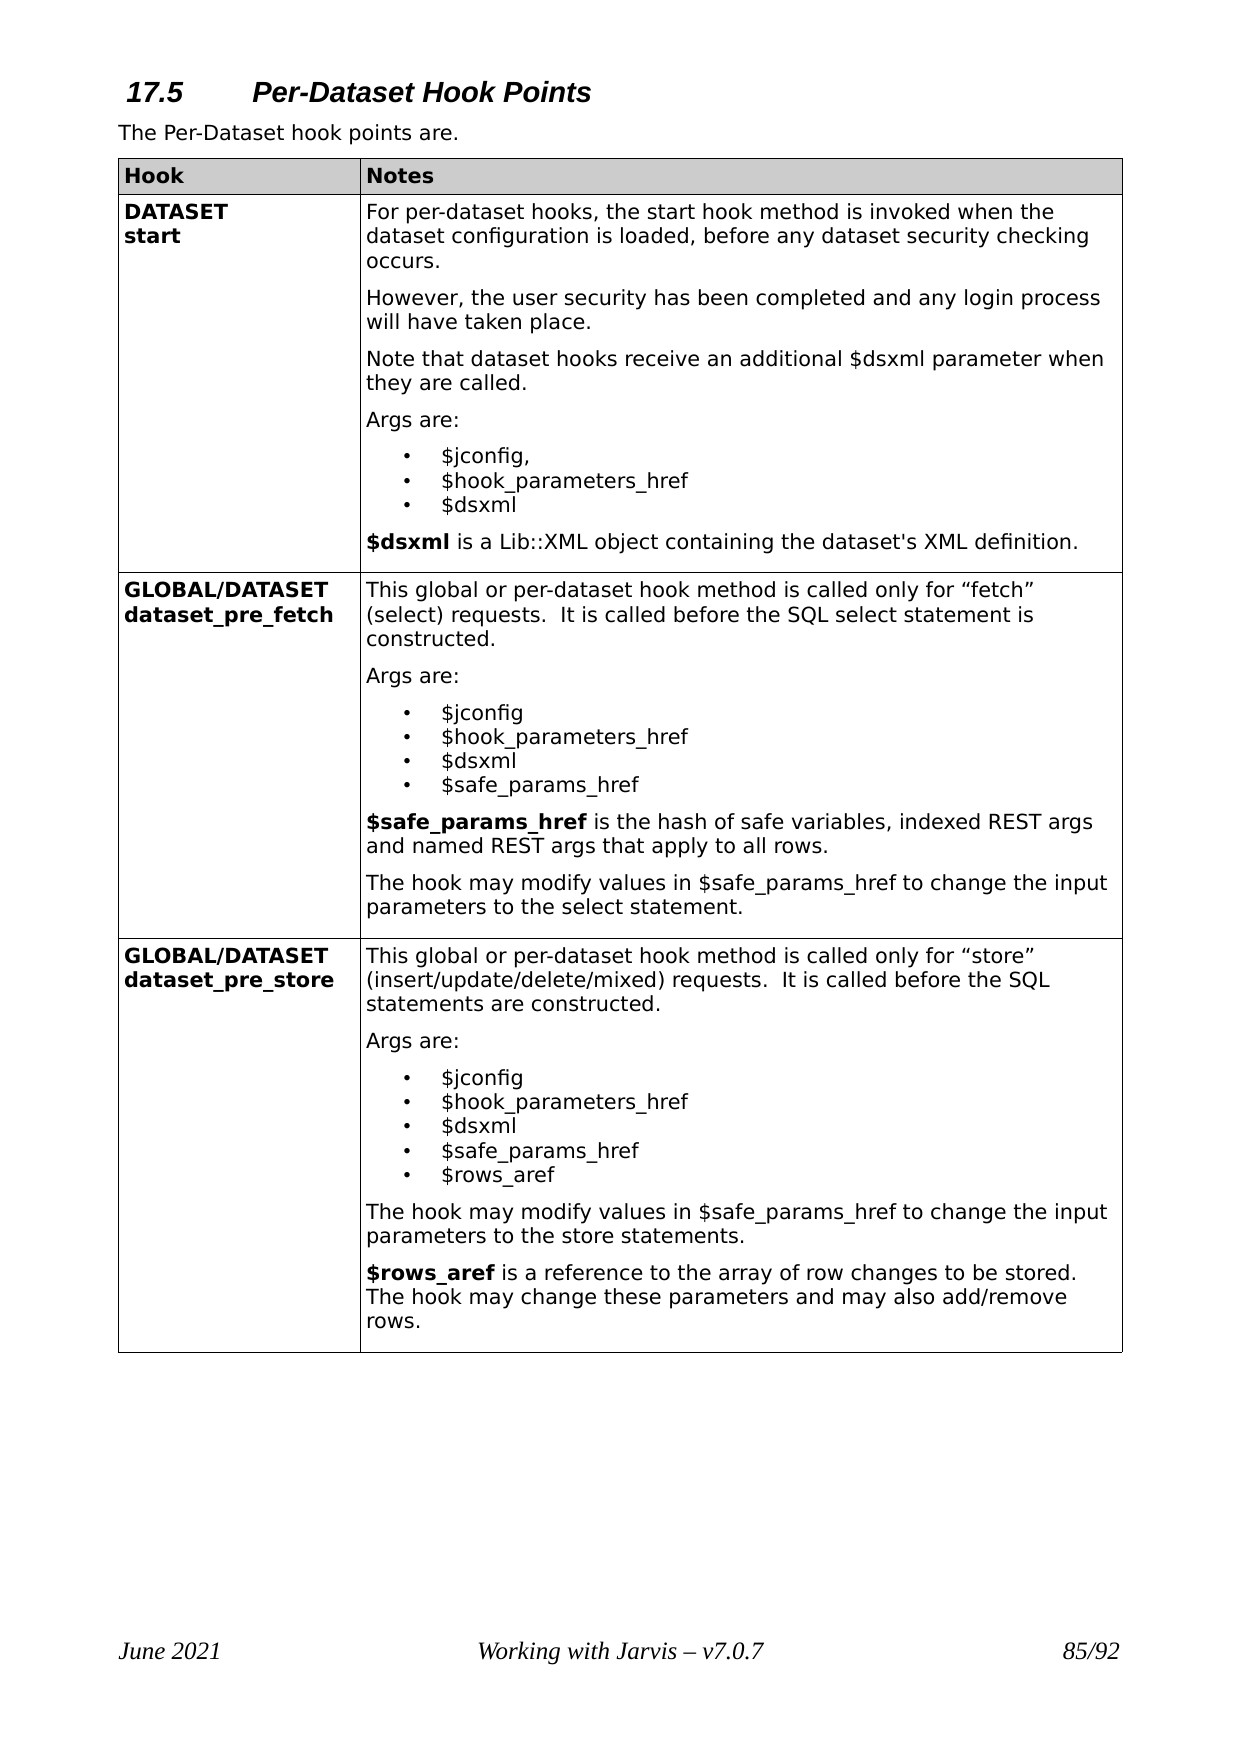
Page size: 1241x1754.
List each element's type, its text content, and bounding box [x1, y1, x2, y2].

text The Per-Dataset hook points are. [118, 121, 1122, 145]
table_cell GLOBAL/DATASET dataset_pre_store [119, 939, 360, 1352]
table_cell DATASET start [119, 195, 360, 572]
subtitle Per-Dataset Hook Points [118, 75, 1122, 108]
table_cell This global or per-dataset hook method is called only for “fetch” (select) requests. It is called before the SQL select statement is constructed. Args are: $jconfig $hook_parameters_href $dsxml $safe_params_href $safe_params_href is the hash of safe variables, indexed REST args and named REST args that apply to all rows. The hook may modify values in $safe_params_href to change the input parameters to the select statement. [361, 573, 1122, 938]
table_cell This global or per-dataset hook method is called only for “store” (insert/update/delete/mixed) requests. It is called before the SQL statements are constructed. Args are: $jconfig $hook_parameters_href $dsxml $safe_params_href $rows_aref The hook may modify values in $safe_params_href to change the input parameters to the store statements. $rows_aref is a reference to the array of row changes to be stored. The hook may change these parameters and may also add/remove rows. [361, 939, 1122, 1352]
table_cell For per-dataset hooks, the start hook method is invoked when the dataset configuration is loaded, before any dataset security checking occurs. However, the user security has been completed and any login process will have taken place. Note that dataset hooks receive an additional $dsxml parameter when they are called. Args are: $jconfig, $hook_parameters_href $dsxml $dsxml is a Lib::XML object containing the dataset's XML definition. [361, 195, 1122, 572]
table_header Notes [361, 159, 1122, 194]
table_header Hook [119, 159, 360, 194]
table_cell GLOBAL/DATASET dataset_pre_fetch [119, 573, 360, 938]
